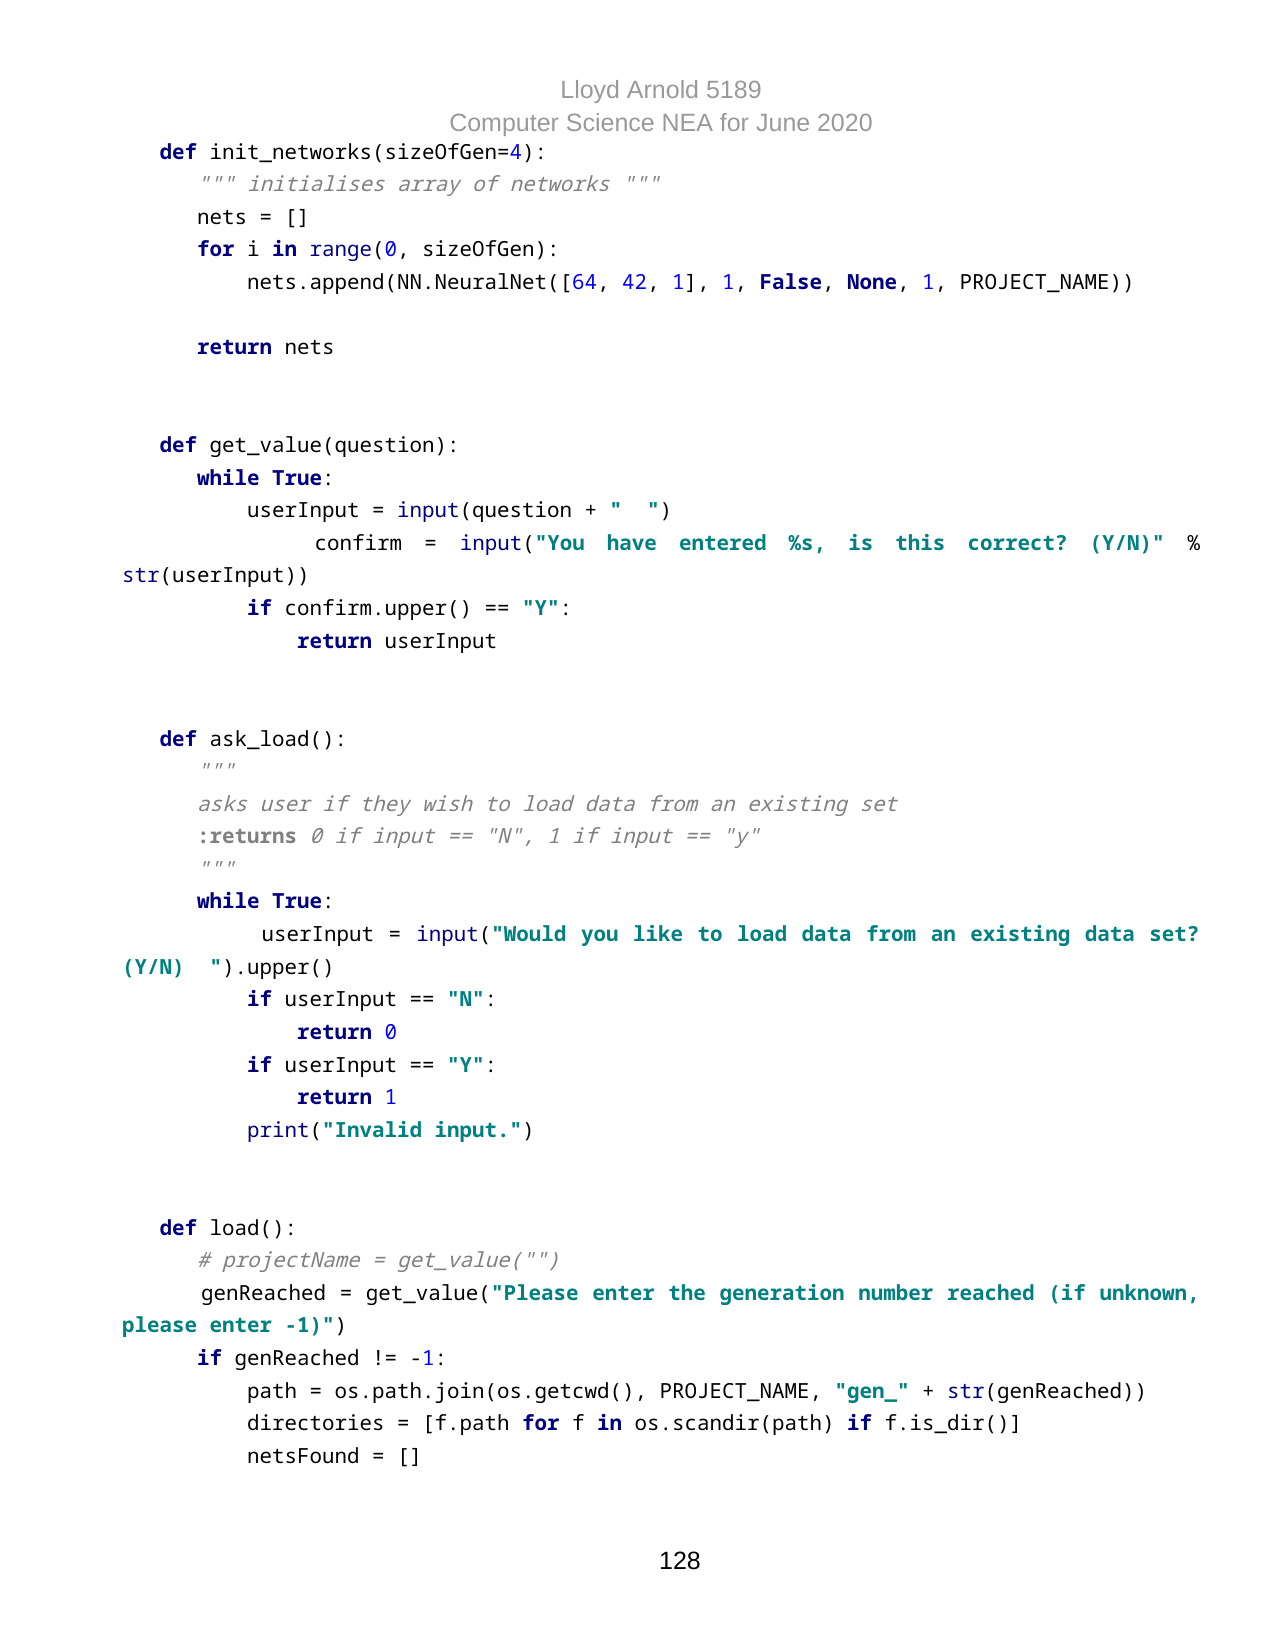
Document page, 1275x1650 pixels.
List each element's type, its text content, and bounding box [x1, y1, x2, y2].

text """ [122, 756, 1200, 785]
text while True: [122, 887, 1200, 915]
text nets = [] [122, 202, 1200, 230]
text def init_networks(sizeOfGen=4): [122, 137, 1200, 165]
text def ask_load(): [122, 724, 1200, 752]
text confirm = input("You have entered %s, is this correct? (Y/N)" % str(userInput)) [122, 528, 1200, 589]
text :returns 0 if input == "N", 1 if input == "y" [122, 821, 1200, 850]
text asks user if they wish to load data from an existing set [122, 789, 1200, 817]
text """ initialises array of networks """ [122, 169, 1200, 198]
text if userInput == "Y": [122, 1050, 1200, 1078]
text genReached = get_value("Please enter the generation number reached (if unknown, please enter -1)") [122, 1278, 1200, 1339]
text def load(): [122, 1213, 1200, 1241]
text if confirm.upper() == "Y": [122, 593, 1200, 622]
text return userInput [122, 626, 1200, 654]
text if userInput == "N": [122, 984, 1200, 1013]
text nets.append(NN.NeuralNet([64, 42, 1], 1, False, None, 1, PROJECT_NAME)) [122, 267, 1200, 296]
text path = os.path.join(os.getcwd(), PROJECT_NAME, "gen_" + str(genReached)) [122, 1376, 1200, 1404]
text print("Invalid input.") [122, 1115, 1200, 1143]
text return 1 [122, 1082, 1200, 1111]
text return 0 [122, 1017, 1200, 1046]
text directories = [f.path for f in os.scandir(path) if f.is_dir()] [122, 1408, 1200, 1437]
text """ [122, 854, 1200, 882]
text return nets [122, 332, 1200, 361]
text userInput = input("Would you like to load data from an existing data set? (Y/N) ").upper() [122, 919, 1200, 980]
text for i in range(0, sizeOfGen): [122, 234, 1200, 263]
text netsFound = [] [122, 1441, 1200, 1469]
text userInput = input(question + " ") [122, 495, 1200, 524]
text while True: [122, 463, 1200, 491]
text def get_value(question): [122, 430, 1200, 459]
text # projectName = get_value("") [122, 1245, 1200, 1274]
text if genReached != -1: [122, 1343, 1200, 1372]
